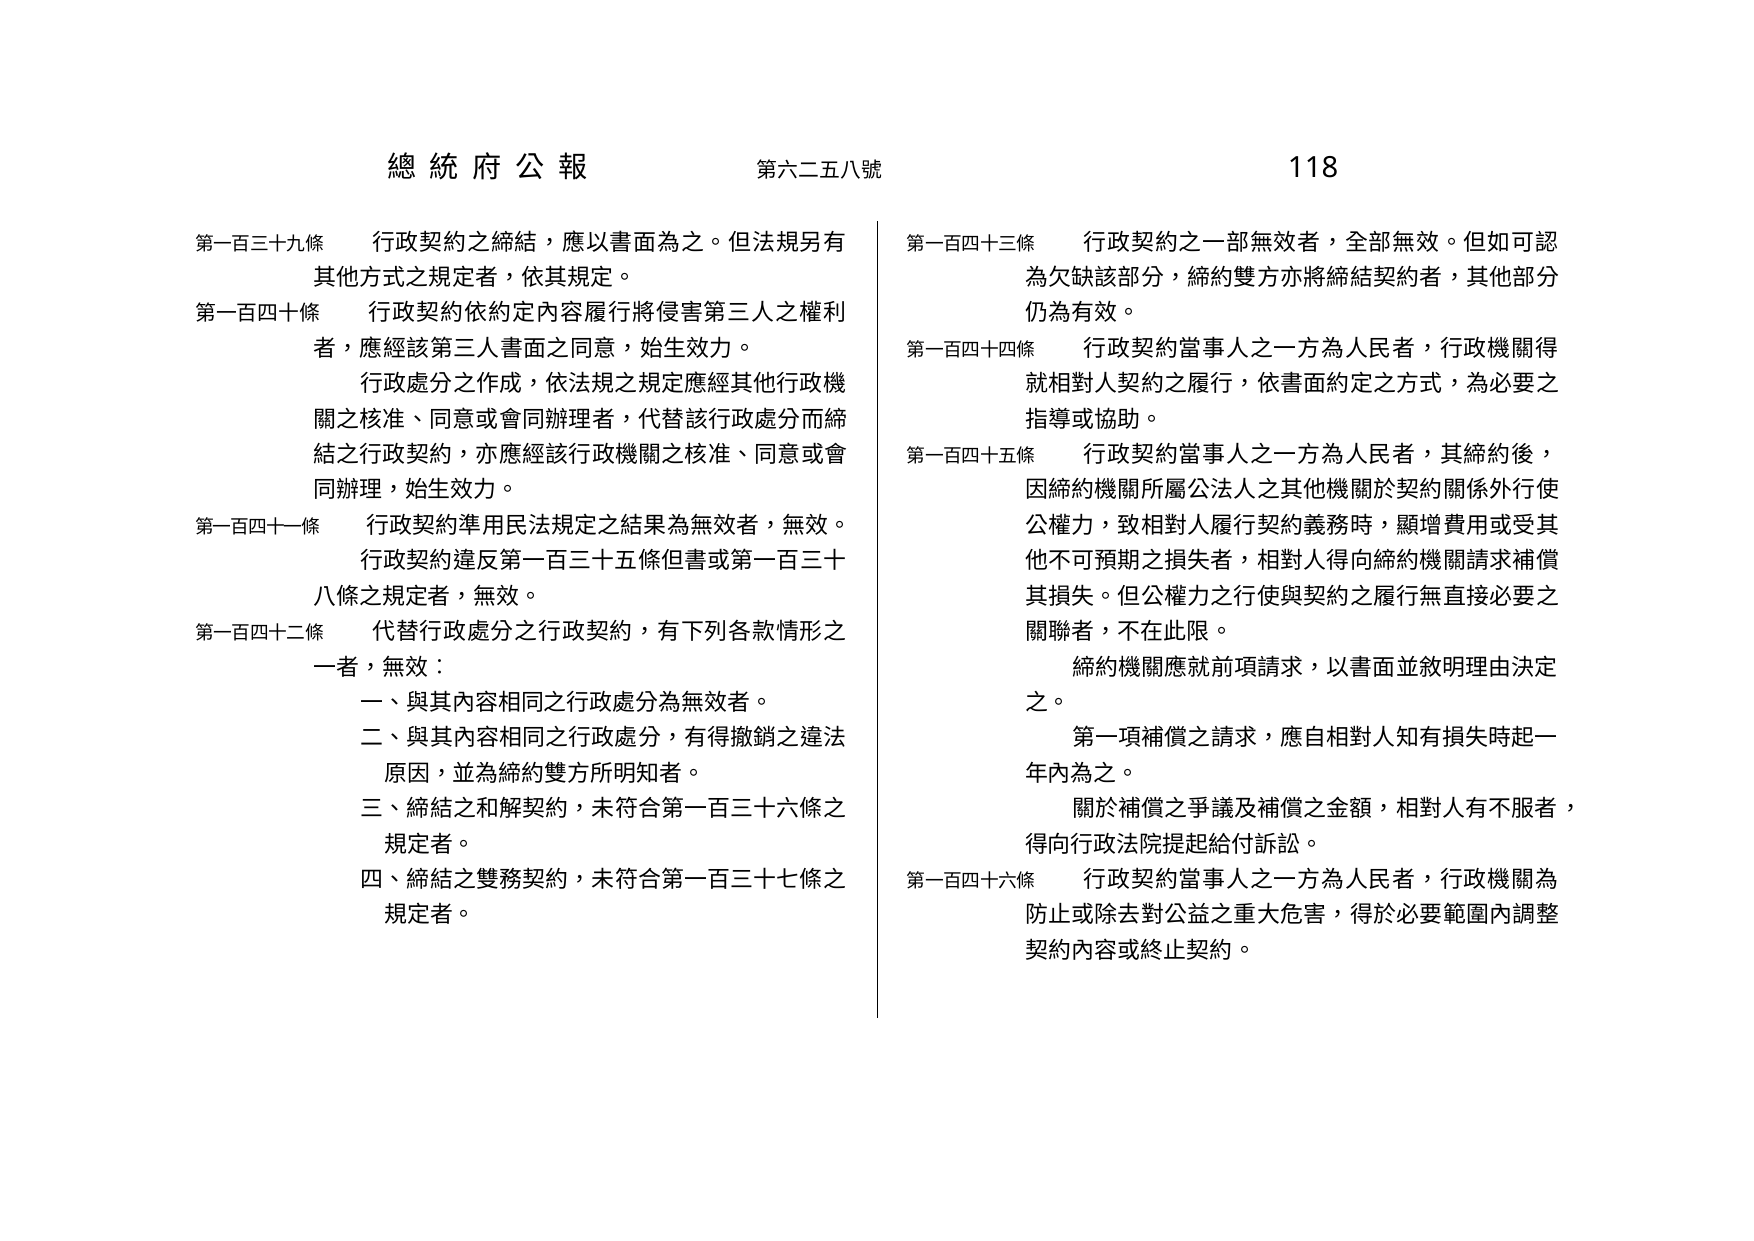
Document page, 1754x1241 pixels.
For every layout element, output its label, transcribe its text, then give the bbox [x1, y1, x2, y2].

text 四、締結之雙務契約，未符合第一百三十七條之規定者。 [360, 859, 847, 930]
text 第一百三十九條 行政契約之締結，應以書面為之。但法規另有其他方式之規定者，依其規定。 [195, 222, 847, 292]
text 締約機關應就前項請求，以書面並敘明理由決定之。 [1025, 647, 1559, 717]
text 三、締結之和解契約，未符合第一百三十六條之規定者。 [360, 788, 847, 859]
text 行政契約違反第一百三十五條但書或第一百三十八條之規定者，無效。 [313, 540, 847, 611]
text 行政處分之作成，依法規之規定應經其他行政機關之核准、同意或會同辦理者，代替該行政處分而締結之行政契約，亦應經該行政機關之核准、同意或會同辦理，始生效力。 [313, 363, 847, 505]
text 第一百四十六條 行政契約當事人之一方為人民者，行政機關為防止或除去對公益之重大危害，得於必要範圍內調整契約內容或終止契約。 [907, 859, 1559, 965]
text 第一百四十條 行政契約依約定內容履行將侵害第三人之權利者，應經該第三人書面之同意，始生效力。 [195, 292, 847, 363]
text 第一百四十三條 行政契約之一部無效者，全部無效。但如可認為欠缺該部分，締約雙方亦將締結契約者，其他部分仍為有效。 [907, 222, 1559, 328]
text 一、與其內容相同之行政處分為無效者。 [360, 682, 847, 717]
text 第一項補償之請求，應自相對人知有損失時起一年內為之。 [1025, 717, 1559, 788]
text 二、與其內容相同之行政處分，有得撤銷之違法原因，並為締約雙方所明知者。 [360, 717, 847, 788]
text 第一百四十一條 行政契約準用民法規定之結果為無效者，無效。 [195, 505, 847, 540]
text 第一百四十二條 代替行政處分之行政契約，有下列各款情形之一者，無效︰ [195, 611, 847, 682]
text 關於補償之爭議及補償之金額，相對人有不服者，得向行政法院提起給付訴訟。 [1025, 788, 1559, 859]
text 第一百四十五條 行政契約當事人之一方為人民者，其締約後，因締約機關所屬公法人之其他機關於契約關係外行使公權力，致相對人履行契約義務時，顯增費用或受其他不可預期之損失者，相對人得向締約機關請求補償其損失。但公權力之行使與契約之履行無直接必要之關聯者，不在此限。 [907, 434, 1559, 647]
text 第一百四十四條 行政契約當事人之一方為人民者，行政機關得就相對人契約之履行，依書面約定之方式，為必要之指導或協助。 [907, 328, 1559, 434]
